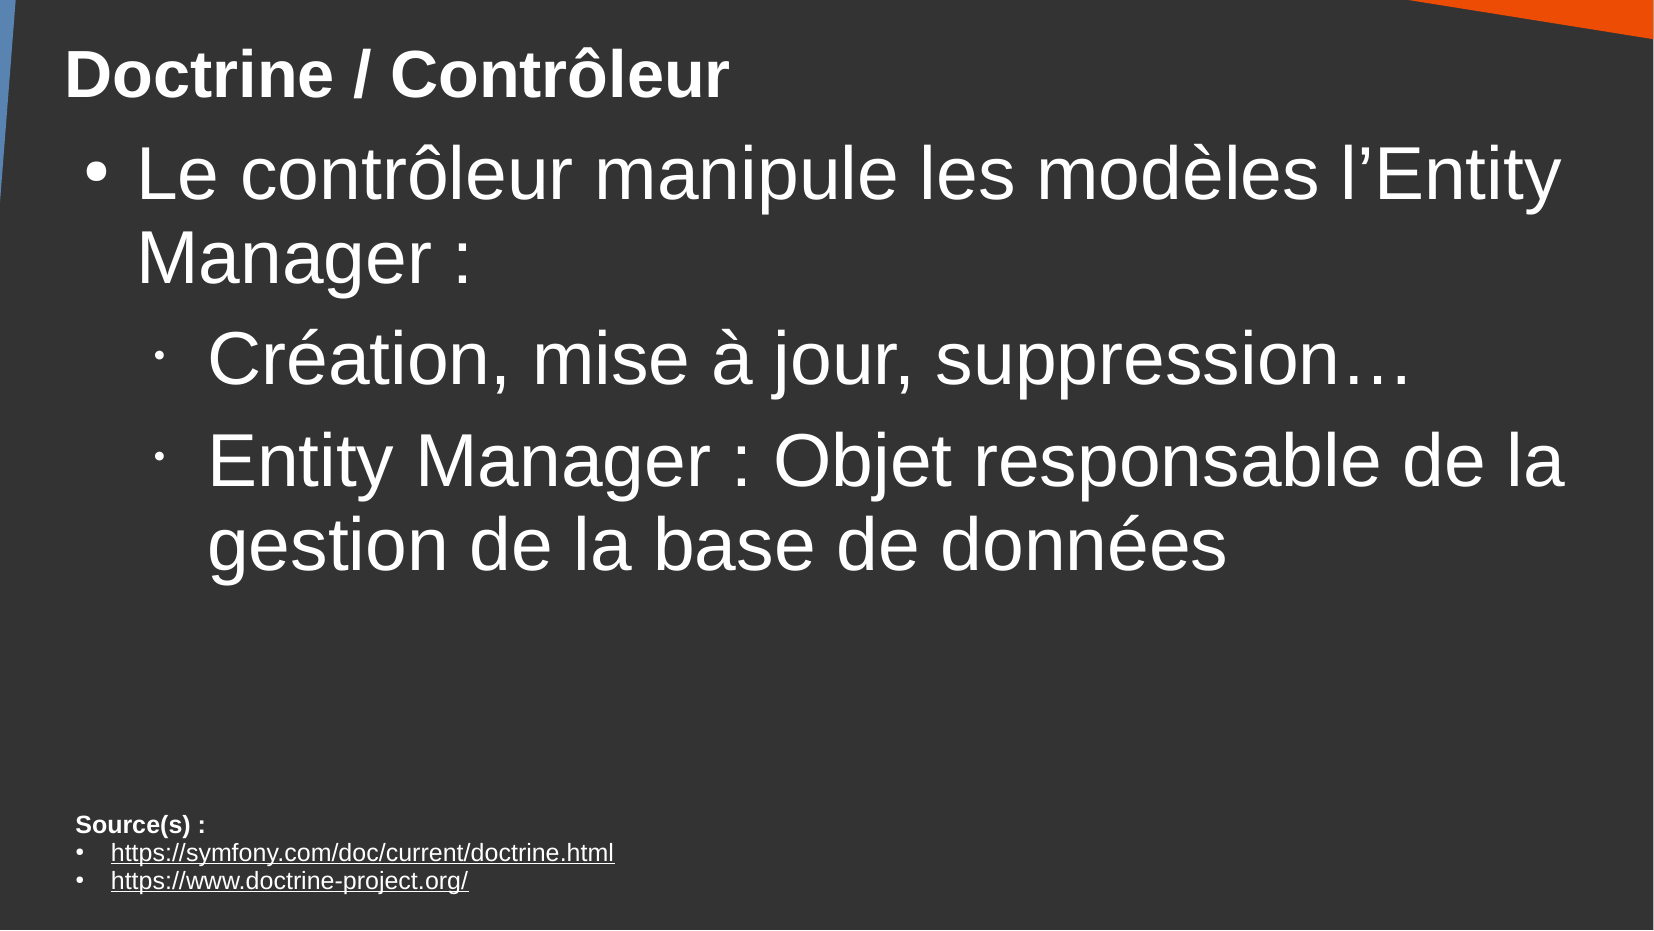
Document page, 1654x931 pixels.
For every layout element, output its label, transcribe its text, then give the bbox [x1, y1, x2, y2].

text_box [1408, 0, 1654, 40]
text_box Source(s) : https://symfony.com/doc/current/doctrine.html https://www.doctrine-project.org/ [60, 803, 1546, 903]
list Le contrôleur manipule les modèles l’Entity Manager : Création, mise à jour, suppression… Entity Manager : Objet responsable de la gestion de la base de données [65, 131, 1630, 721]
title Doctrine / Contrôleur [64, 37, 1365, 113]
text_box [0, 0, 16, 203]
